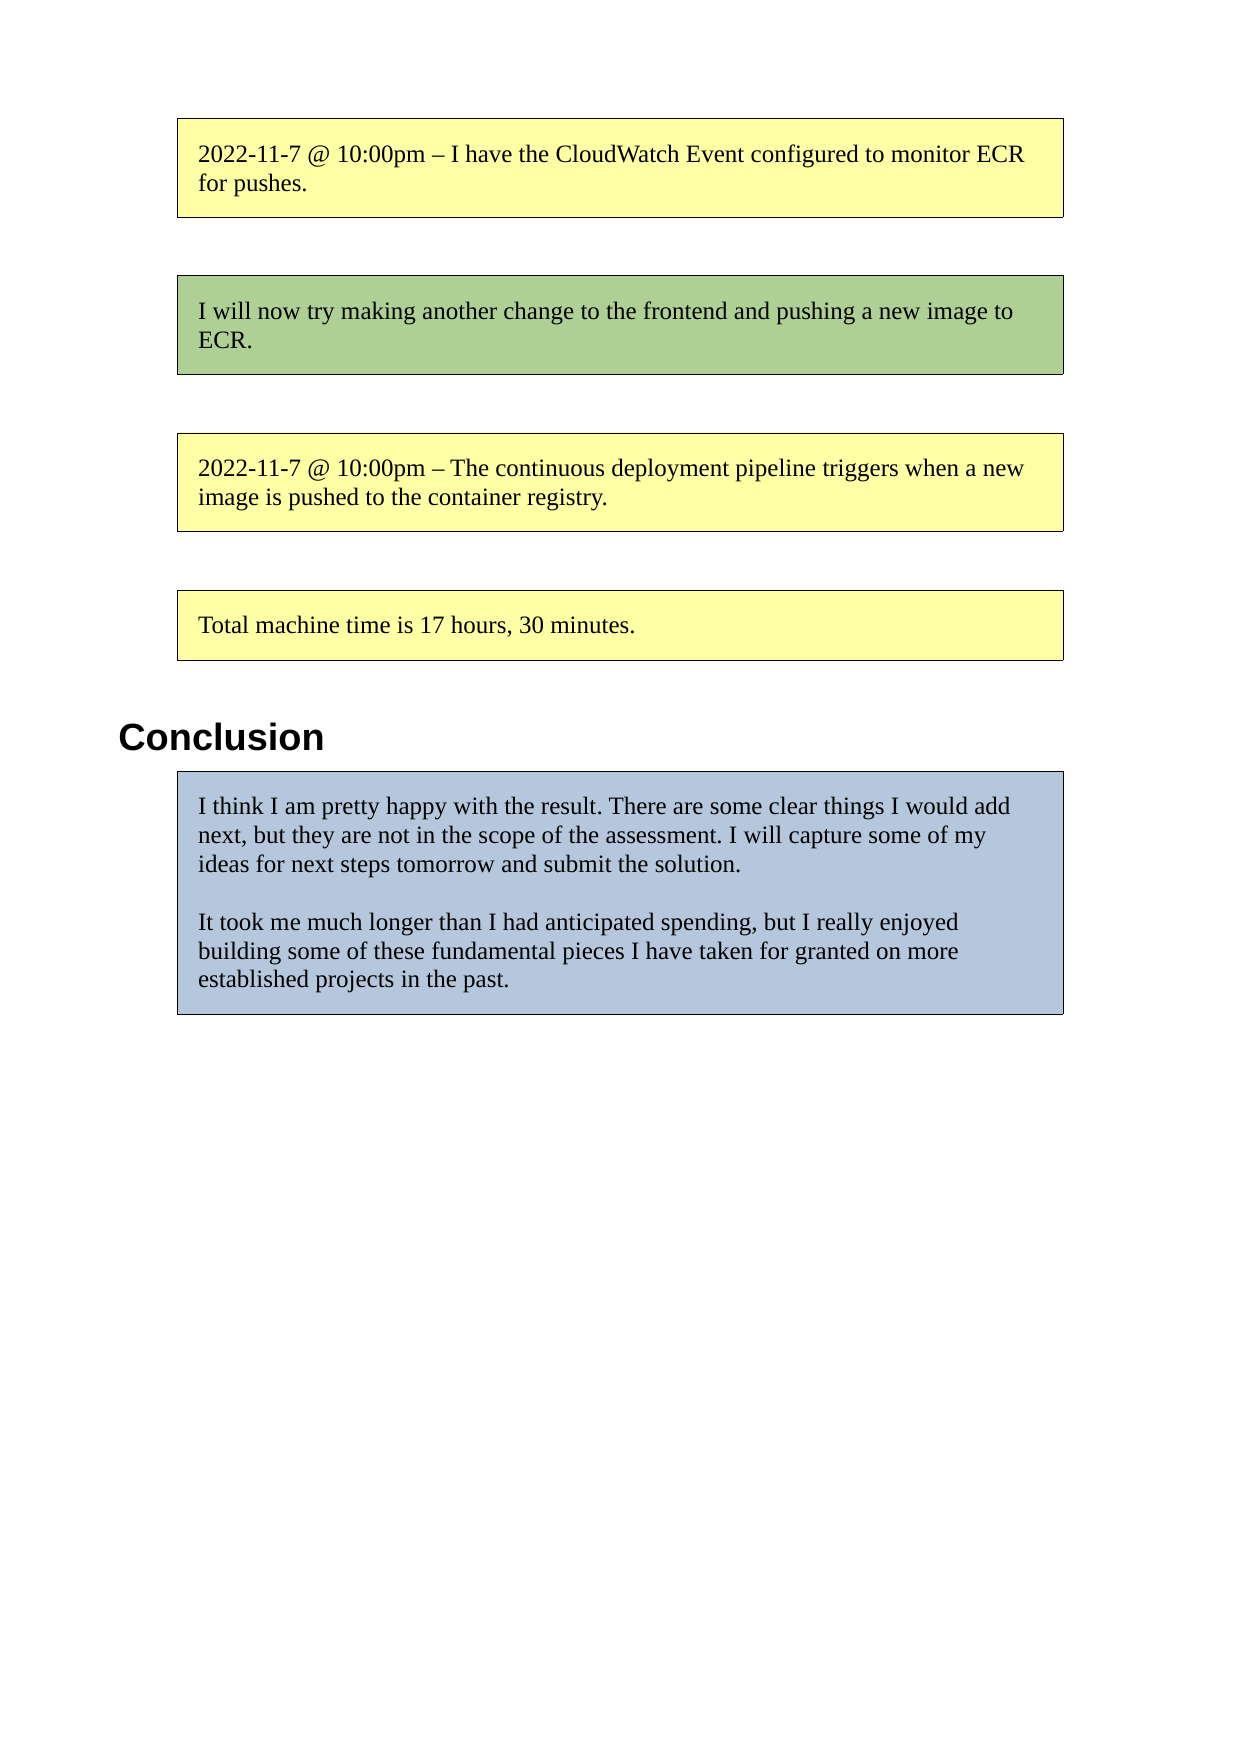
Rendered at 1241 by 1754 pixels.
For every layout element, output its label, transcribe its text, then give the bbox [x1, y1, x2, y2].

text It took me much longer than I had anticipated spending, but I really enjoyed building some of these fundamental pieces I have taken for granted on more established projects in the past. [178, 886, 1063, 1014]
text Total machine time is 17 hours, 30 minutes. [178, 591, 1063, 660]
text I will now try making another change to the frontend and pushing a new image to ECR. [178, 276, 1063, 374]
text I think I am pretty happy with the result. There are some clear things I would add next, but they are not in the scope of the assessment. I will capture some of my ideas for next steps tomorrow and submit the solution. [178, 772, 1063, 877]
text 2022-11-7 @ 10:00pm – I have the CloudWatch Event configured to monitor ECR for pushes. [178, 119, 1063, 217]
text 2022-11-7 @ 10:00pm – The continuous deployment pipeline triggers when a new image is pushed to the container registry. [178, 434, 1063, 531]
subtitle Conclusion [118, 714, 1122, 758]
